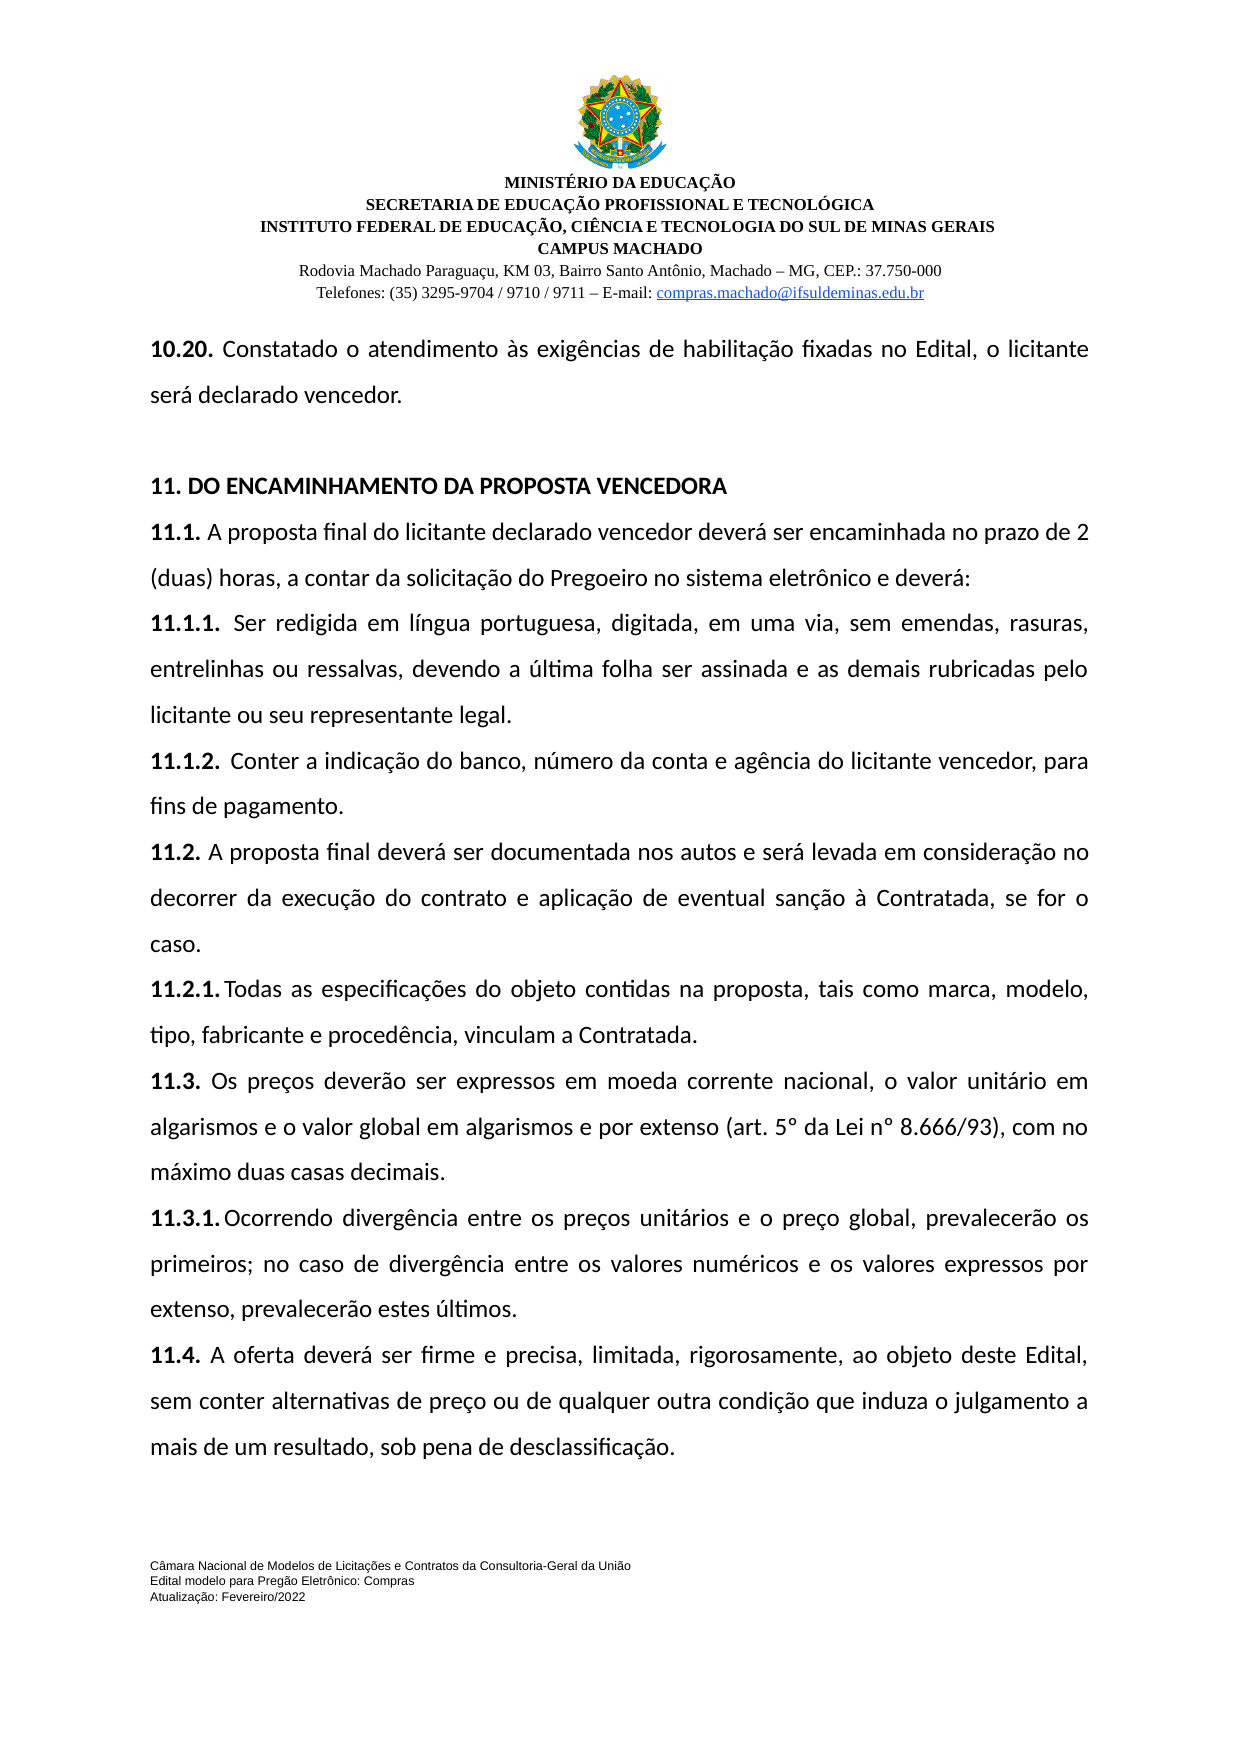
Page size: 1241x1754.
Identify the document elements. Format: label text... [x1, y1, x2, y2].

text 11.3.1. Ocorrendo divergência entre os preços unitários e o preço global, prevalecerão os primeiros; no caso de divergência entre os valores numéricos e os valores expressos por extenso, prevalecerão estes últimos. [150, 1202, 1090, 1324]
picture [573, 75, 667, 169]
text 11.1.2. Conter a indicação do banco, número da conta e agência do licitante vencedor, para fins de pagamento. [150, 745, 1090, 821]
text 11.2.1. Todas as especificações do objeto contidas na proposta, tais como marca, modelo, tipo, fabricante e procedência, vinculam a Contratada. [150, 973, 1090, 1050]
text 11.2. A proposta final deverá ser documentada nos autos e será levada em consideração no decorrer da execução do contrato e aplicação de eventual sanção à Contratada, se for o caso. [150, 836, 1090, 958]
text 11. DO ENCAMINHAMENTO DA PROPOSTA VENCEDORA [150, 470, 1090, 501]
text 11.4. A oferta deverá ser firme e precisa, limitada, rigorosamente, ao objeto deste Edital, sem conter alternativas de preço ou de qualquer outra condição que induza o julgamento a mais de um resultado, sob pena de desclassificação. [150, 1339, 1090, 1461]
picture [639, 150, 650, 156]
picture [613, 164, 628, 169]
text 11.1. A proposta final do licitante declarado vencedor deverá ser encaminhada no prazo de 2 (duas) horas, a contar da solicitação do Pregoeiro no sistema eletrônico e deverá: [150, 516, 1090, 592]
text 11.1.1. Ser redigida em língua portuguesa, digitada, em uma via, sem emendas, rasuras, entrelinhas ou ressalvas, devendo a última folha ser assinada e as demais rubricadas pelo licitante ou seu representante legal. [150, 608, 1090, 729]
list 10.20. Constatado o atendimento às exigências de habilitação fixadas no Edital, o licitante será declarado vencedor. [150, 333, 1090, 409]
text 11.3. Os preços deverão ser expressos em moeda corrente nacional, o valor unitário em algarismos e o valor global em algarismos e por extenso (art. 5º da Lei nº 8.666/93), com no máximo duas casas decimais. [150, 1065, 1090, 1187]
